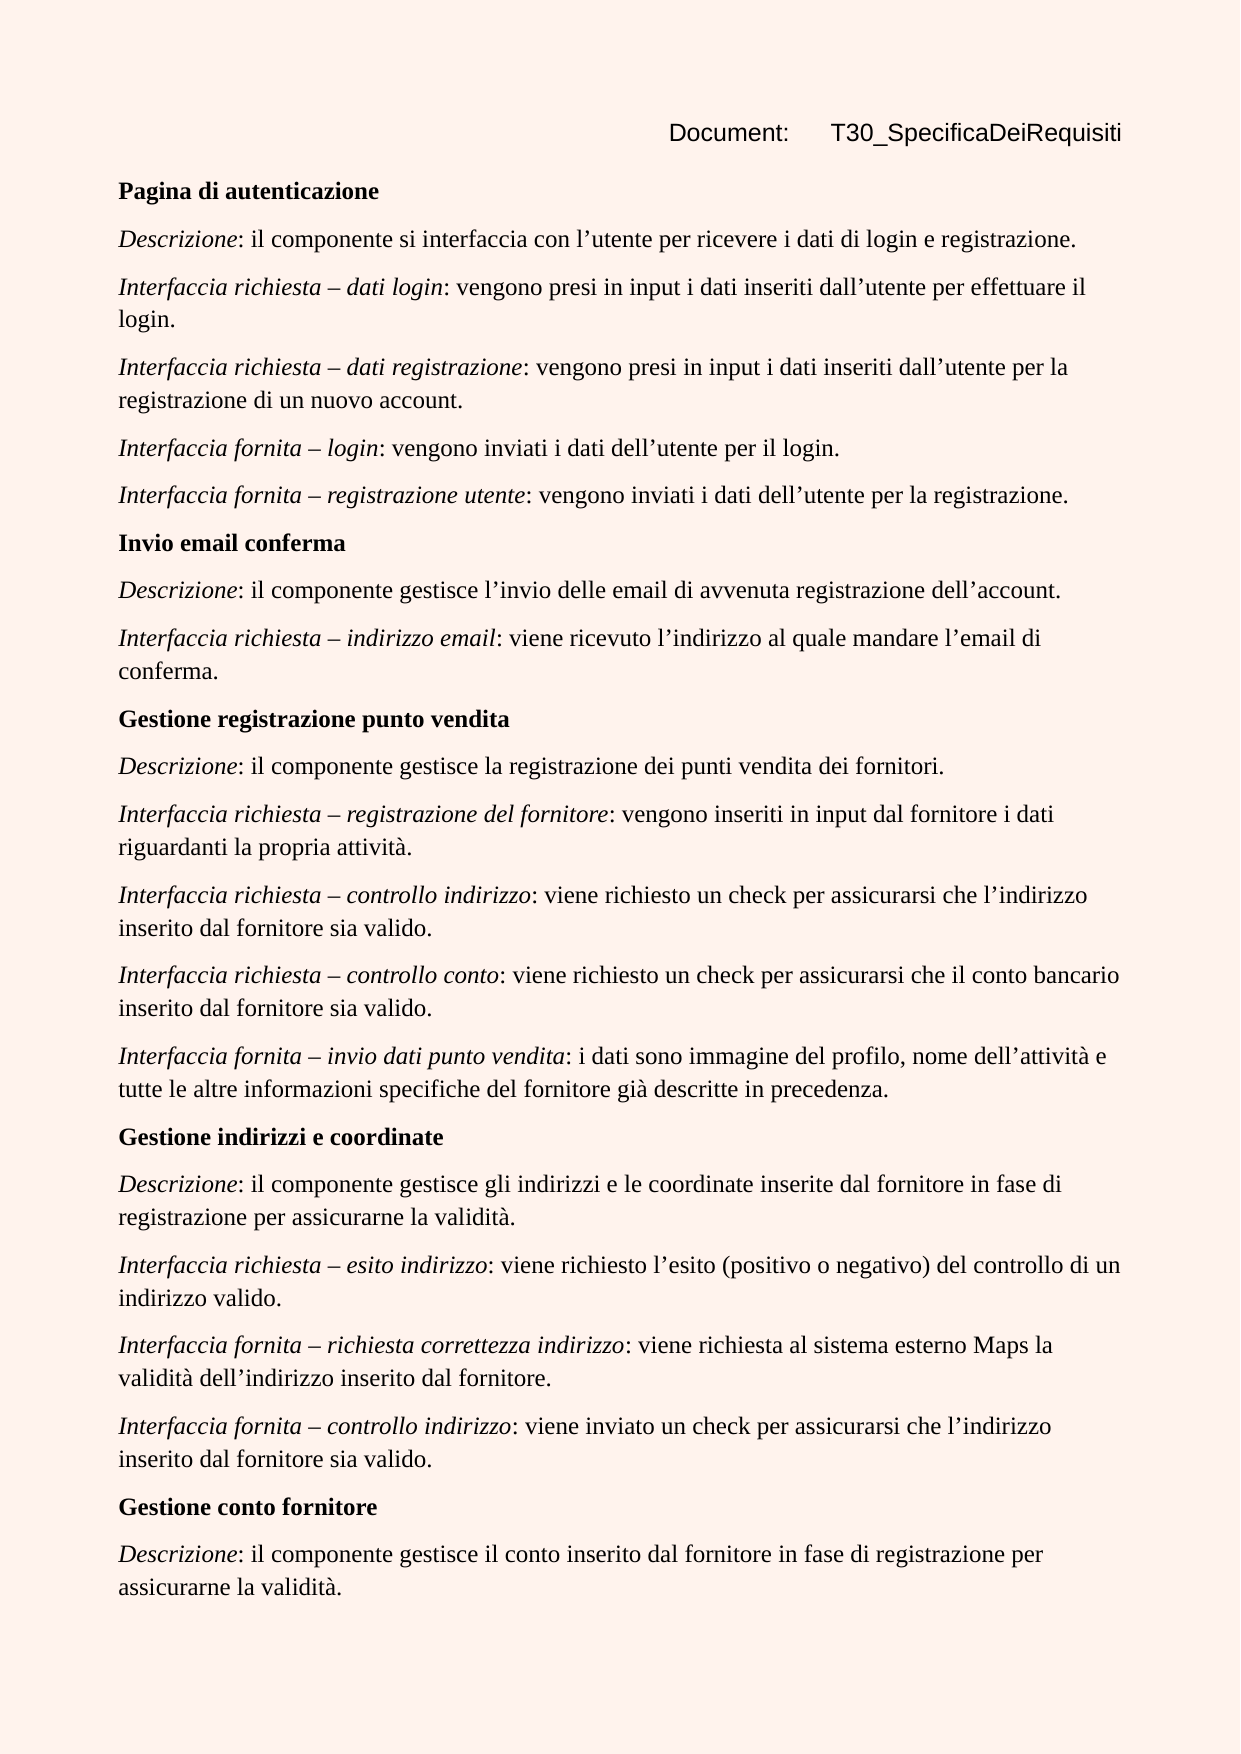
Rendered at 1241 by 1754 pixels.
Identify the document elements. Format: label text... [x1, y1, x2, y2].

text Gestione conto fornitore [118, 1492, 1122, 1520]
text Interfaccia fornita – registrazione utente: vengono inviati i dati dell’utente per la registrazione. [118, 480, 1122, 509]
text Interfaccia fornita – login: vengono inviati i dati dell’utente per il login. [118, 433, 1122, 462]
text Descrizione: il componente gestisce l’invio delle email di avvenuta registrazione dell’account. [118, 576, 1122, 604]
text Interfaccia richiesta – dati login: vengono presi in input i dati inseriti dall’utente per effettuare il login. [118, 272, 1122, 333]
text Interfaccia richiesta – registrazione del fornitore: vengono inseriti in input dal fornitore i dati riguardanti la propria attività. [118, 799, 1122, 861]
text Descrizione: il componente gestisce la registrazione dei punti vendita dei fornitori. [118, 751, 1122, 780]
text Invio email conferma [118, 528, 1122, 557]
text Interfaccia fornita – invio dati punto vendita: i dati sono immagine del profilo, nome dell’attività e tutte le altre informazioni specifiche del fornitore già descritte in precedenza. [118, 1041, 1122, 1103]
text Gestione indirizzi e coordinate [118, 1122, 1122, 1150]
text Interfaccia richiesta – dati registrazione: vengono presi in input i dati inseriti dall’utente per la registrazione di un nuovo account. [118, 352, 1122, 414]
text Descrizione: il componente gestisce gli indirizzi e le coordinate inserite dal fornitore in fase di registrazione per assicurarne la validità. [118, 1169, 1122, 1231]
text Interfaccia fornita – richiesta correttezza indirizzo: viene richiesta al sistema esterno Maps la validità dell’indirizzo inserito dal fornitore. [118, 1330, 1122, 1392]
text Interfaccia richiesta – controllo indirizzo: viene richiesto un check per assicurarsi che l’indirizzo inserito dal fornitore sia valido. [118, 880, 1122, 941]
text Descrizione: il componente gestisce il conto inserito dal fornitore in fase di registrazione per assicurarne la validità. [118, 1539, 1122, 1601]
text Interfaccia richiesta – indirizzo email: viene ricevuto l’indirizzo al quale mandare l’email di conferma. [118, 623, 1122, 685]
text Interfaccia richiesta – controllo conto: viene richiesto un check per assicurarsi che il conto bancario inserito dal fornitore sia valido. [118, 960, 1122, 1022]
text Interfaccia fornita – controllo indirizzo: viene inviato un check per assicurarsi che l’indirizzo inserito dal fornitore sia valido. [118, 1411, 1122, 1473]
text Gestione registrazione punto vendita [118, 704, 1122, 733]
text Interfaccia richiesta – esito indirizzo: viene richiesto l’esito (positivo o negativo) del controllo di un indirizzo valido. [118, 1250, 1122, 1312]
text Pagina di autenticazione [118, 176, 1122, 205]
text Descrizione: il componente si interfaccia con l’utente per ricevere i dati di login e registrazione. [118, 224, 1122, 253]
